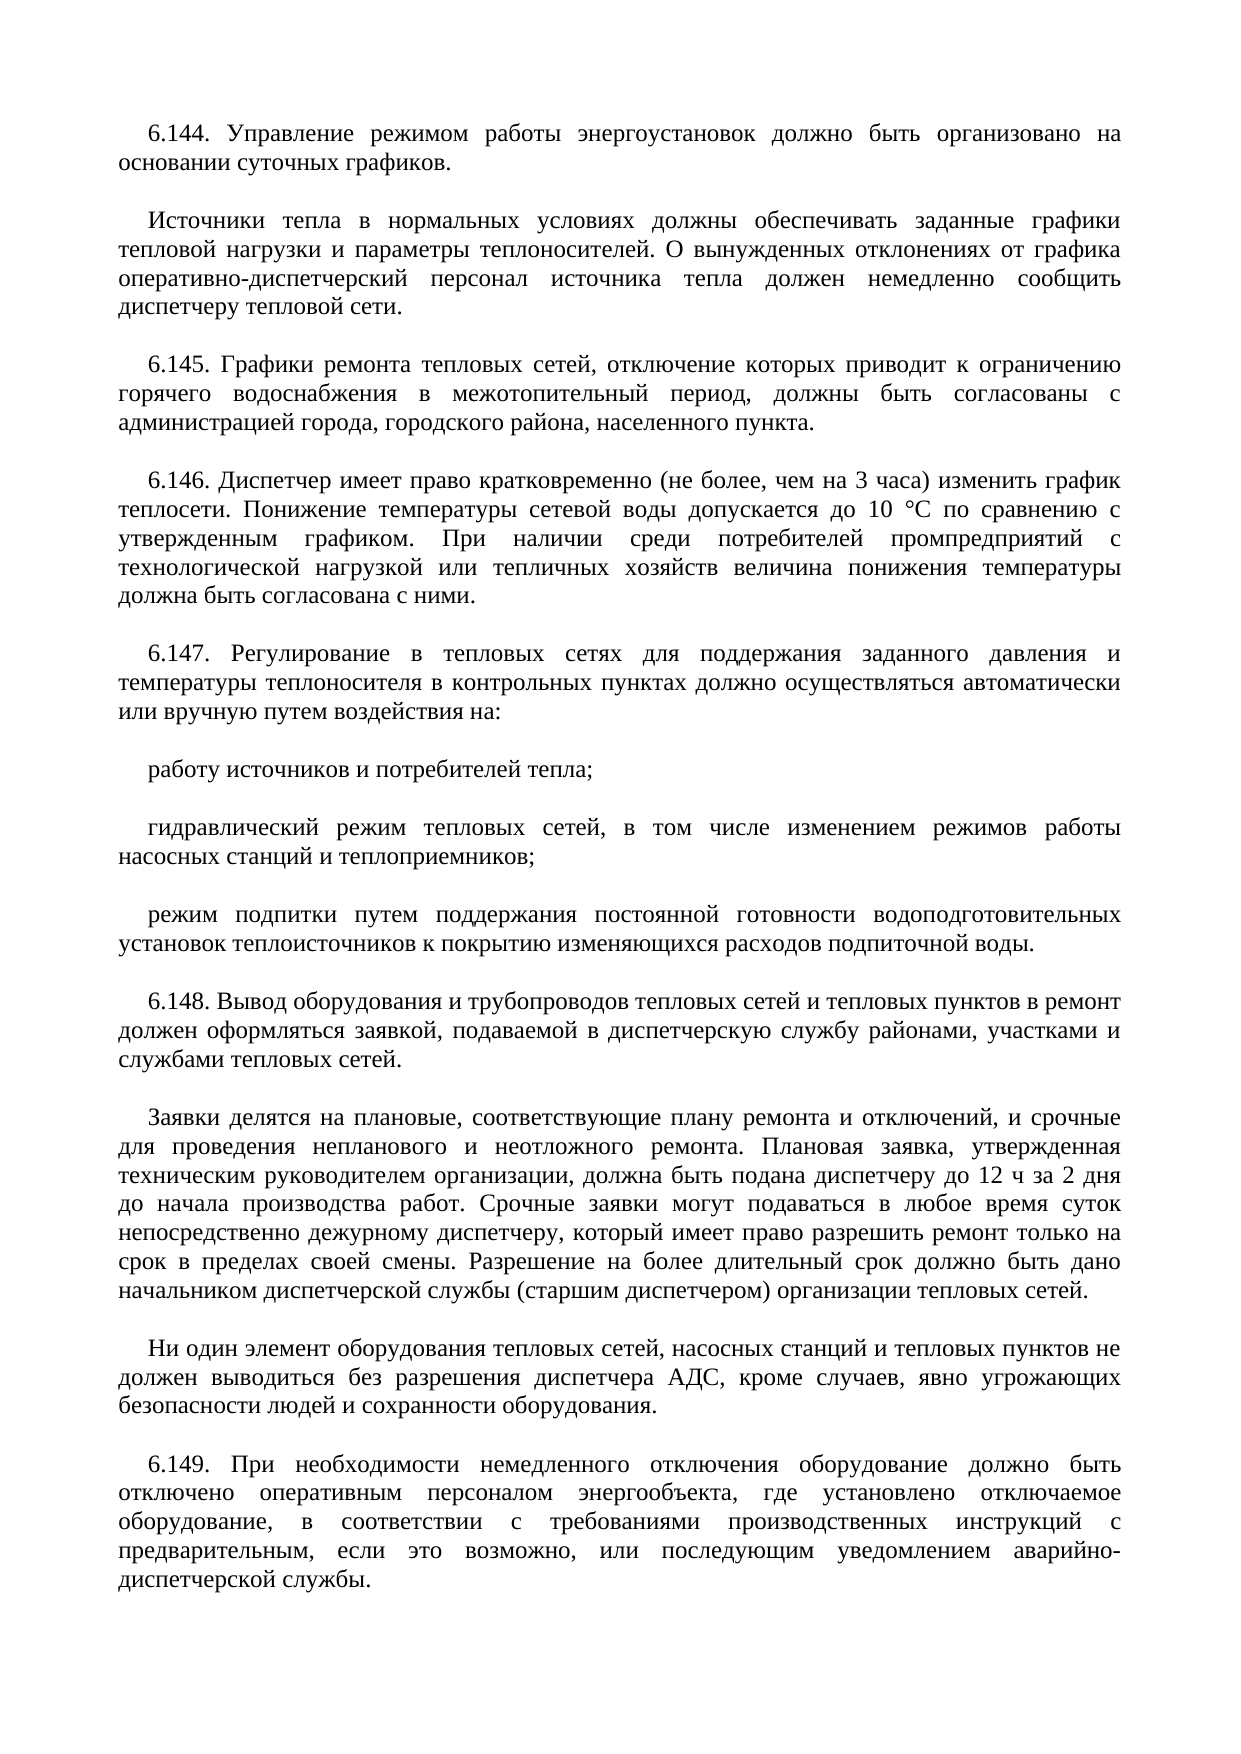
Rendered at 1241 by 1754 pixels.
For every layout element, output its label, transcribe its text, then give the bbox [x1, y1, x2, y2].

text режим подпитки путем поддержания постоянной готовности водоподготовительных установок теплоисточников к покрытию изменяющихся расходов подпиточной воды. [118, 899, 1122, 957]
text 6.145. Графики ремонта тепловых сетей, отключение которых приводит к ограничению горячего водоснабжения в межотопительный период, должны быть согласованы с администрацией города, городского района, населенного пункта. [118, 349, 1122, 436]
text 6.149. При необходимости немедленного отключения оборудование должно быть отключено оперативным персоналом энергообъекта, где установлено отключаемое оборудование, в соответствии с требованиями производственных инструкций с предварительным, если это возможно, или последующим уведомлением аварийно-диспетчерской службы. [118, 1449, 1122, 1592]
text Источники тепла в нормальных условиях должны обеспечивать заданные графики тепловой нагрузки и параметры теплоносителей. О вынужденных отклонениях от графика оперативно-диспетчерский персонал источника тепла должен немедленно сообщить диспетчеру тепловой сети. [118, 205, 1122, 320]
text 6.146. Диспетчер имеет право кратковременно (не более, чем на 3 часа) изменить график теплосети. Понижение температуры сетевой воды допускается до 10 °С по сравнению с утвержденным графиком. При наличии среди потребителей промпредприятий с технологической нагрузкой или тепличных хозяйств величина понижения температуры должна быть согласована с ними. [118, 465, 1122, 609]
text работу источников и потребителей тепла; [118, 754, 1122, 783]
text 6.147. Регулирование в тепловых сетях для поддержания заданного давления и температуры теплоносителя в контрольных пунктах должно осуществляться автоматически или вручную путем воздействия на: [118, 638, 1122, 725]
text гидравлический режим тепловых сетей, в том числе изменением режимов работы насосных станций и теплоприемников; [118, 812, 1122, 870]
text Заявки делятся на плановые, соответствующие плану ремонта и отключений, и срочные для проведения непланового и неотложного ремонта. Плановая заявка, утвержденная техническим руководителем организации, должна быть подана диспетчеру до 12 ч за 2 дня до начала производства работ. Срочные заявки могут подаваться в любое время суток непосредственно дежурному диспетчеру, который имеет право разрешить ремонт только на срок в пределах своей смены. Разрешение на более длительный срок должно быть дано начальником диспетчерской службы (старшим диспетчером) организации тепловых сетей. [118, 1102, 1122, 1303]
text 6.148. Вывод оборудования и трубопроводов тепловых сетей и тепловых пунктов в ремонт должен оформляться заявкой, подаваемой в диспетчерскую службу районами, участками и службами тепловых сетей. [118, 986, 1122, 1073]
text Ни один элемент оборудования тепловых сетей, насосных станций и тепловых пунктов не должен выводиться без разрешения диспетчера АДС, кроме случаев, явно угрожающих безопасности людей и сохранности оборудования. [118, 1333, 1122, 1419]
text 6.144. Управление режимом работы энергоустановок должно быть организовано на основании суточных графиков. [118, 118, 1122, 176]
